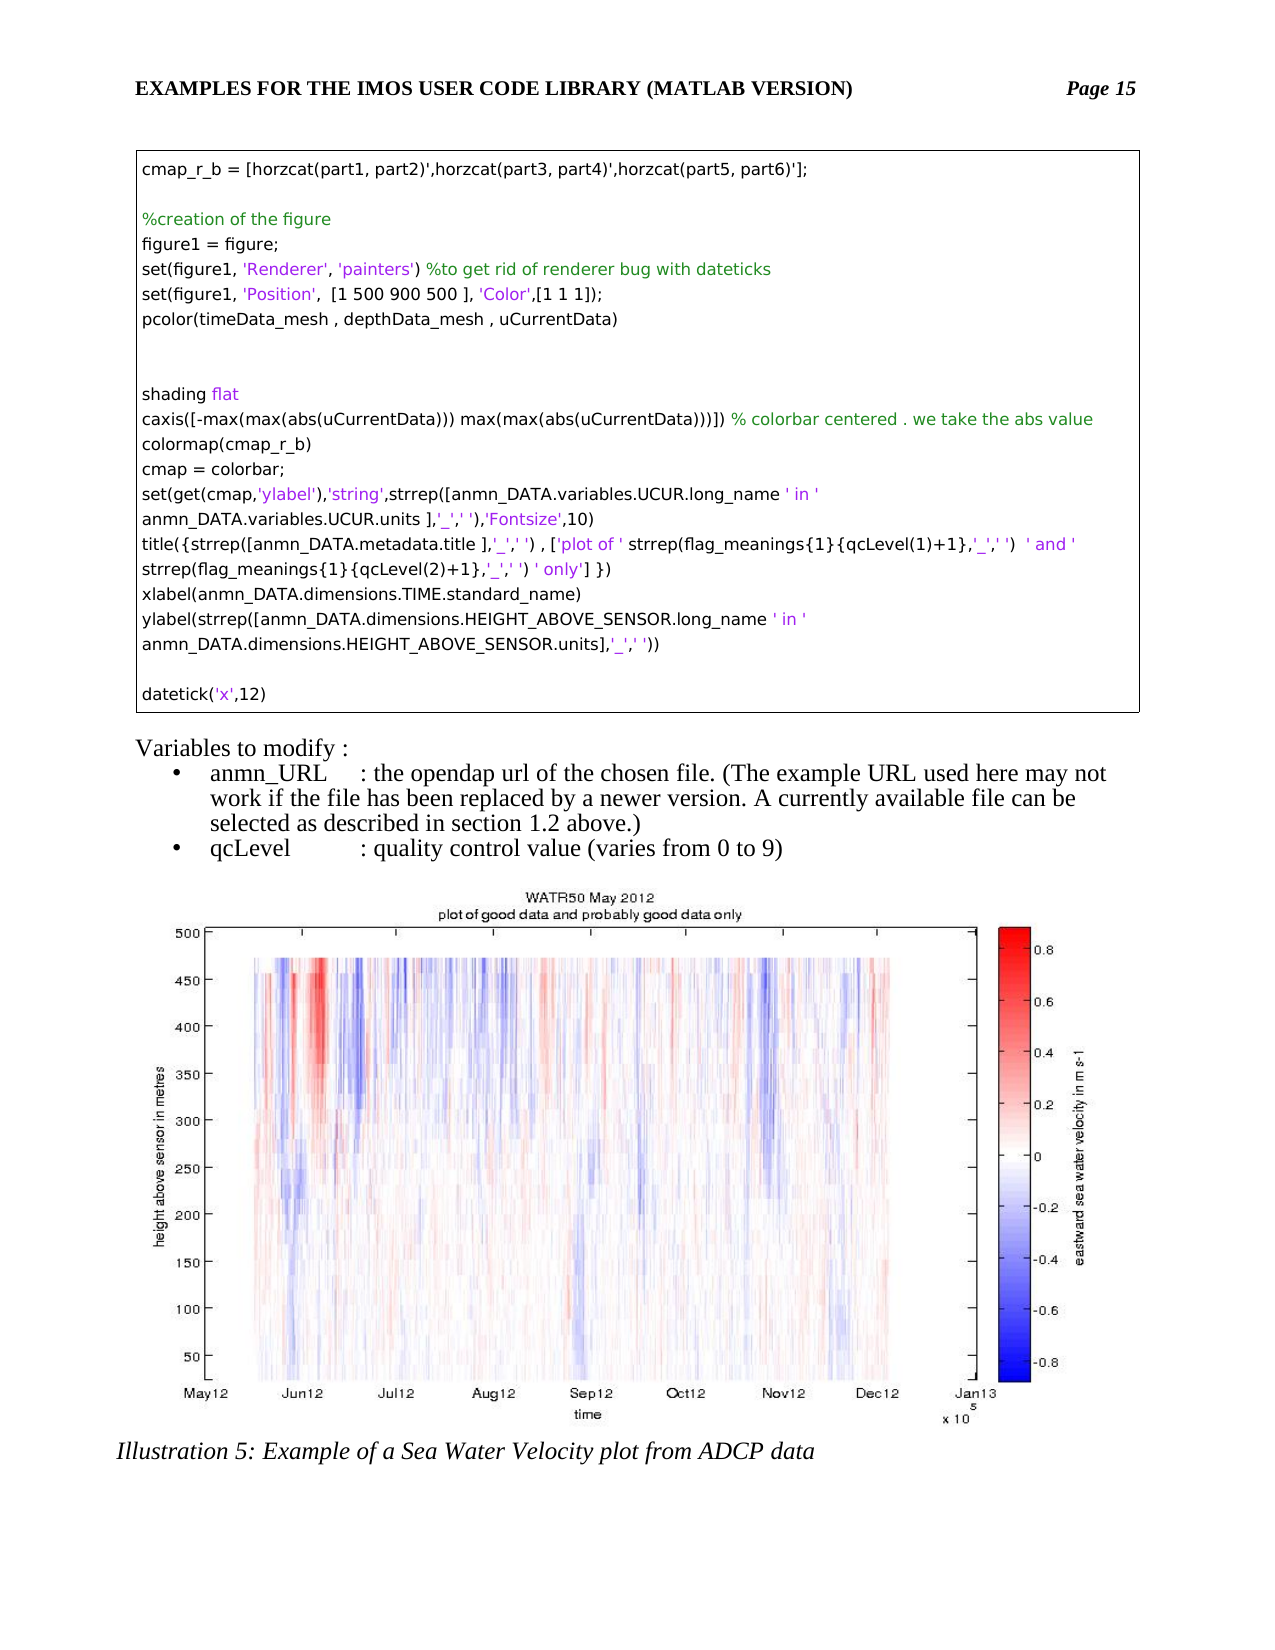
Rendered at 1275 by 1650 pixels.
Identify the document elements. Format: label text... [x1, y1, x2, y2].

table_header cmap_r_b = [horzcat(part1, part2)',horzcat(part3, part4)',horzcat(part5, part6)']; %creation of the figure figure1 = figure; set(figure1, 'Renderer', 'painters') %to get rid of renderer bug with dateticks set(figure1, 'Position', [1 500 900 500 ], 'Color',[1 1 1]); pcolor(timeData_mesh , depthData_mesh , uCurrentData) shading flat caxis([-max(max(abs(uCurrentData))) max(max(abs(uCurrentData)))]) % colorbar centered . we take the abs value colormap(cmap_r_b) cmap = colorbar; set(get(cmap,'ylabel'),'string',strrep([anmn_DATA.variables.UCUR.long_name ' in ' anmn_DATA.variables.UCUR.units ],'_',' '),'Fontsize',10) title({strrep([anmn_DATA.metadata.title ],'_',' ') , ['plot of ' strrep(flag_meanings{1}{qcLevel(1)+1},'_',' ') ' and ' strrep(flag_meanings{1}{qcLevel(2)+1},'_',' ') ' only'] }) xlabel(anmn_DATA.dimensions.TIME.standard_name) ylabel(strrep([anmn_DATA.dimensions.HEIGHT_ABOVE_SENSOR.long_name ' in ' anmn_DATA.dimensions.HEIGHT_ABOVE_SENSOR.units],'_',' ')) datetick('x',12) [137, 151, 1139, 712]
list qcLevel : quality control value (varies from 0 to 9) [172, 837, 1140, 862]
picture [63, 888, 1159, 1440]
list anmn_URL : the opendap url of the chosen file. (The example URL used here may not work if the file has been replaced by a newer version. A currently available file can be selected as described in section 1.2 above.) [172, 762, 1140, 837]
text Variables to modify : [135, 737, 1140, 762]
list [116, 1465, 1121, 1492]
list Illustration 5: Example of a Sea Water Velocity plot from ADCP data [116, 1440, 1121, 1465]
